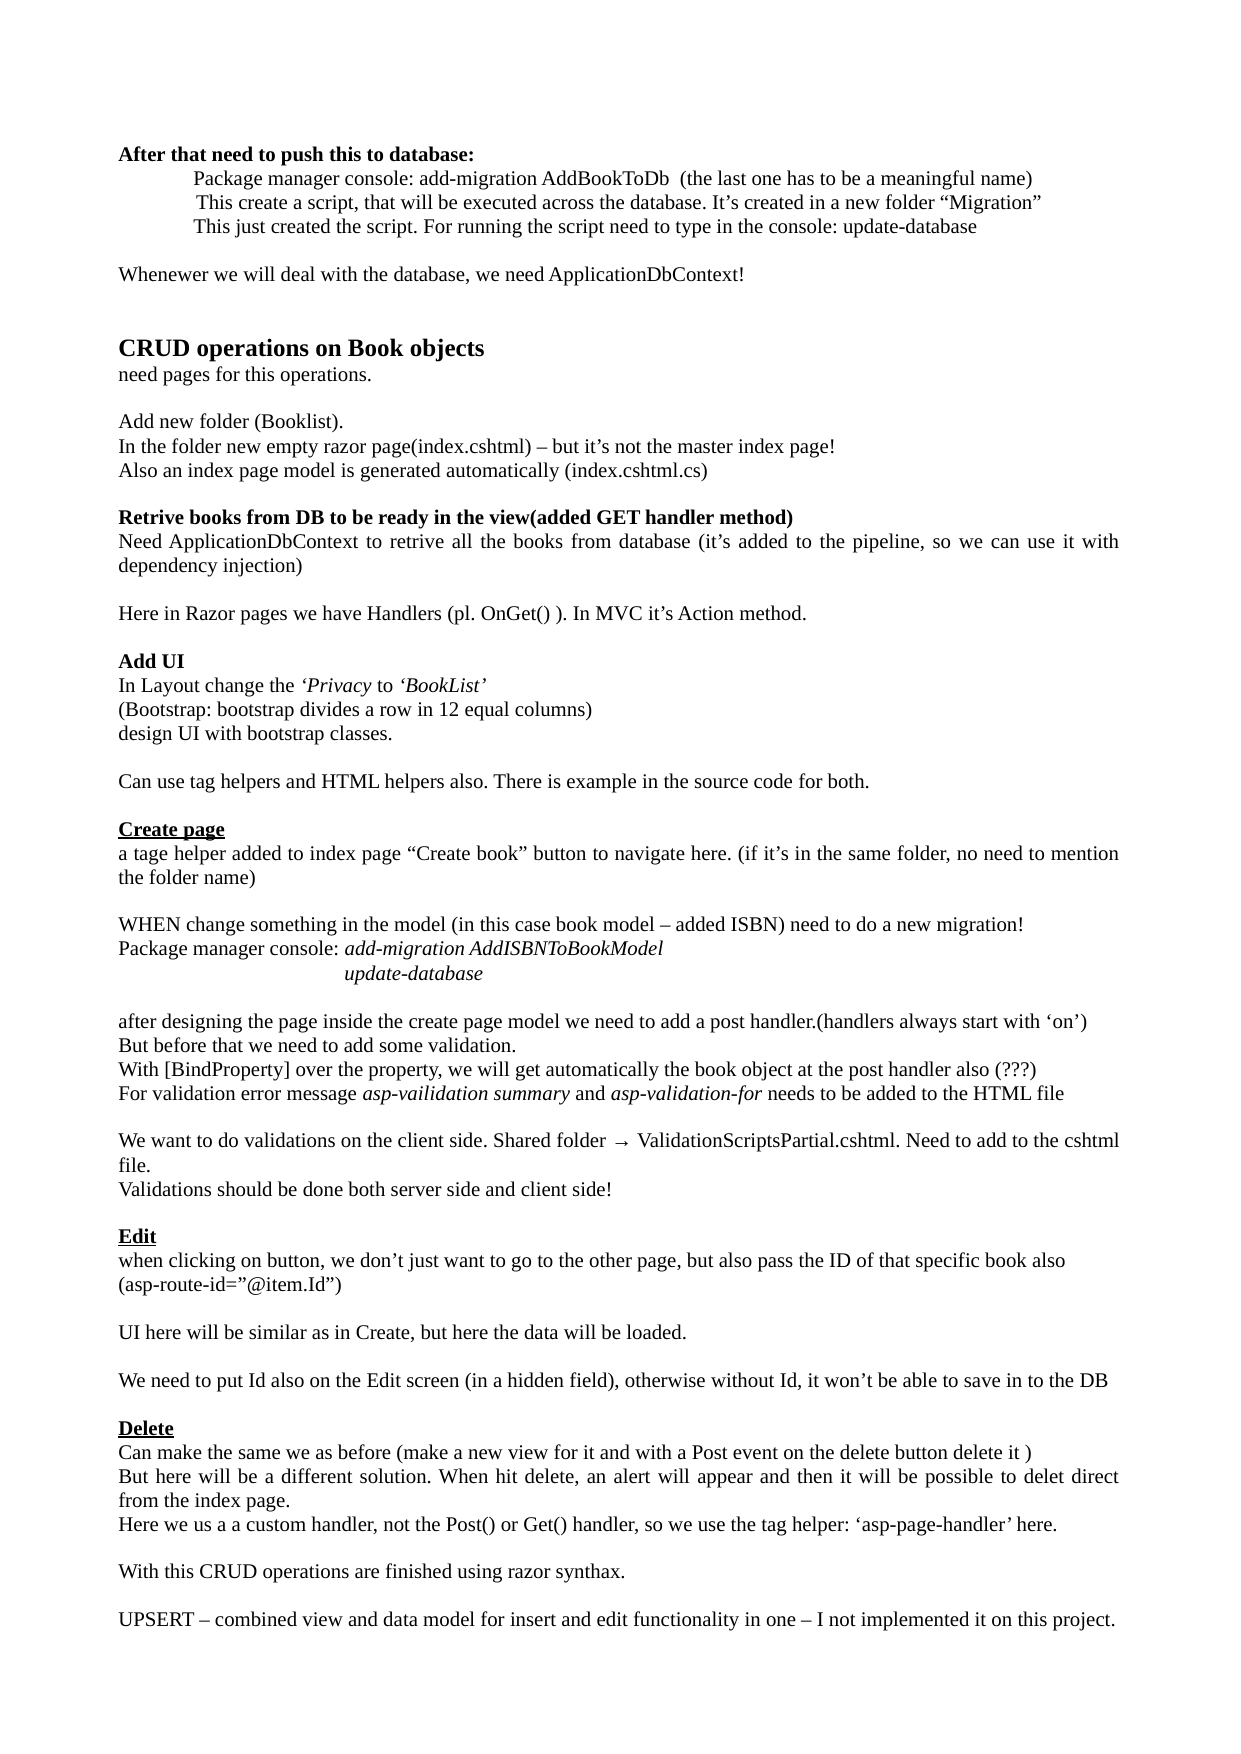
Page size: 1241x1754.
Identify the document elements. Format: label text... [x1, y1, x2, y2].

text Validations should be done both server side and client side! [118, 1177, 1122, 1201]
text CRUD operations on Book objects [118, 333, 1122, 362]
text With this CRUD operations are finished using razor synthax. [118, 1559, 1122, 1583]
text after designing the page inside the create page model we need to add a post handler.(handlers always start with ‘on’) [118, 1008, 1122, 1033]
text need pages for this operations. [118, 362, 1122, 386]
text update-database [118, 960, 1122, 984]
text After that need to push this to database: [118, 142, 1122, 166]
text WHEN change something in the model (in this case book model – added ISBN) need to do a new migration! [118, 912, 1122, 936]
text With [BindProperty] over the property, we will get automatically the book object at the post handler also (???) [118, 1057, 1122, 1081]
text Here we us a a custom handler, not the Post() or Get() handler, so we use the tag helper: ‘asp-page-handler’ here. [118, 1512, 1122, 1536]
text In the folder new empty razor page(index.cshtml) – but it’s not the master index page! [118, 433, 1122, 458]
text Package manager console: add-migration AddISBNToBookModel [118, 936, 1122, 960]
text We need to put Id also on the Edit screen (in a hidden field), otherwise without Id, it won’t be able to save in to the DB [118, 1368, 1122, 1392]
text Package manager console: add-migration AddBookToDb (the last one has to be a meaningful name) [118, 166, 1122, 190]
text Add new folder (Booklist). [118, 409, 1122, 433]
text Create page [118, 816, 1122, 841]
text Can make the same we as before (make a new view for it and with a Post event on the delete button delete it ) [118, 1439, 1122, 1464]
text This just created the script. For running the script need to type in the console: update-database [118, 214, 1122, 238]
text Whenewer we will deal with the database, we need ApplicationDbContext! [118, 262, 1122, 286]
text Add UI [118, 649, 1122, 673]
text Also an index page model is generated automatically (index.cshtml.cs) [118, 458, 1122, 482]
text This create a script, that will be executed across the database. It’s created in a new folder “Migration” [118, 190, 1122, 214]
text Can use tag helpers and HTML helpers also. There is example in the source code for both. [118, 769, 1122, 793]
text Here in Razor pages we have Handlers (pl. OnGet() ). In MVC it’s Action method. [118, 601, 1122, 625]
text UPSERT – combined view and data model for insert and edit functionality in one – I not implemented it on this project. [118, 1607, 1122, 1631]
text Retrive books from DB to be ready in the view(added GET handler method) [118, 505, 1122, 529]
text design UI with bootstrap classes. [118, 721, 1122, 745]
text But here will be a different solution. When hit delete, an alert will appear and then it will be possible to delet direct from the index page. [118, 1464, 1122, 1512]
text a tage helper added to index page “Create book” button to navigate here. (if it’s in the same folder, no need to mention the folder name) [118, 841, 1122, 889]
text Edit [118, 1224, 1122, 1248]
text We want to do validations on the client side. Shared folder → ValidationScriptsPartial.cshtml. Need to add to the cshtml file. [118, 1128, 1122, 1177]
text (asp-route-id=”@item.Id”) [118, 1272, 1122, 1296]
text But before that we need to add some validation. [118, 1033, 1122, 1057]
text Need ApplicationDbContext to retrive all the books from database (it’s added to the pipeline, so we can use it with dependency injection) [118, 529, 1122, 577]
text Delete [118, 1416, 1122, 1439]
text In Layout change the ‘Privacy to ‘BookList’ [118, 673, 1122, 697]
text For validation error message asp-vailidation summary and asp-validation-for needs to be added to the HTML file [118, 1081, 1122, 1105]
text when clicking on button, we don’t just want to go to the other page, but also pass the ID of that specific book also [118, 1248, 1122, 1272]
text (Bootstrap: bootstrap divides a row in 12 equal columns) [118, 697, 1122, 721]
text UI here will be similar as in Create, but here the data will be loaded. [118, 1320, 1122, 1344]
